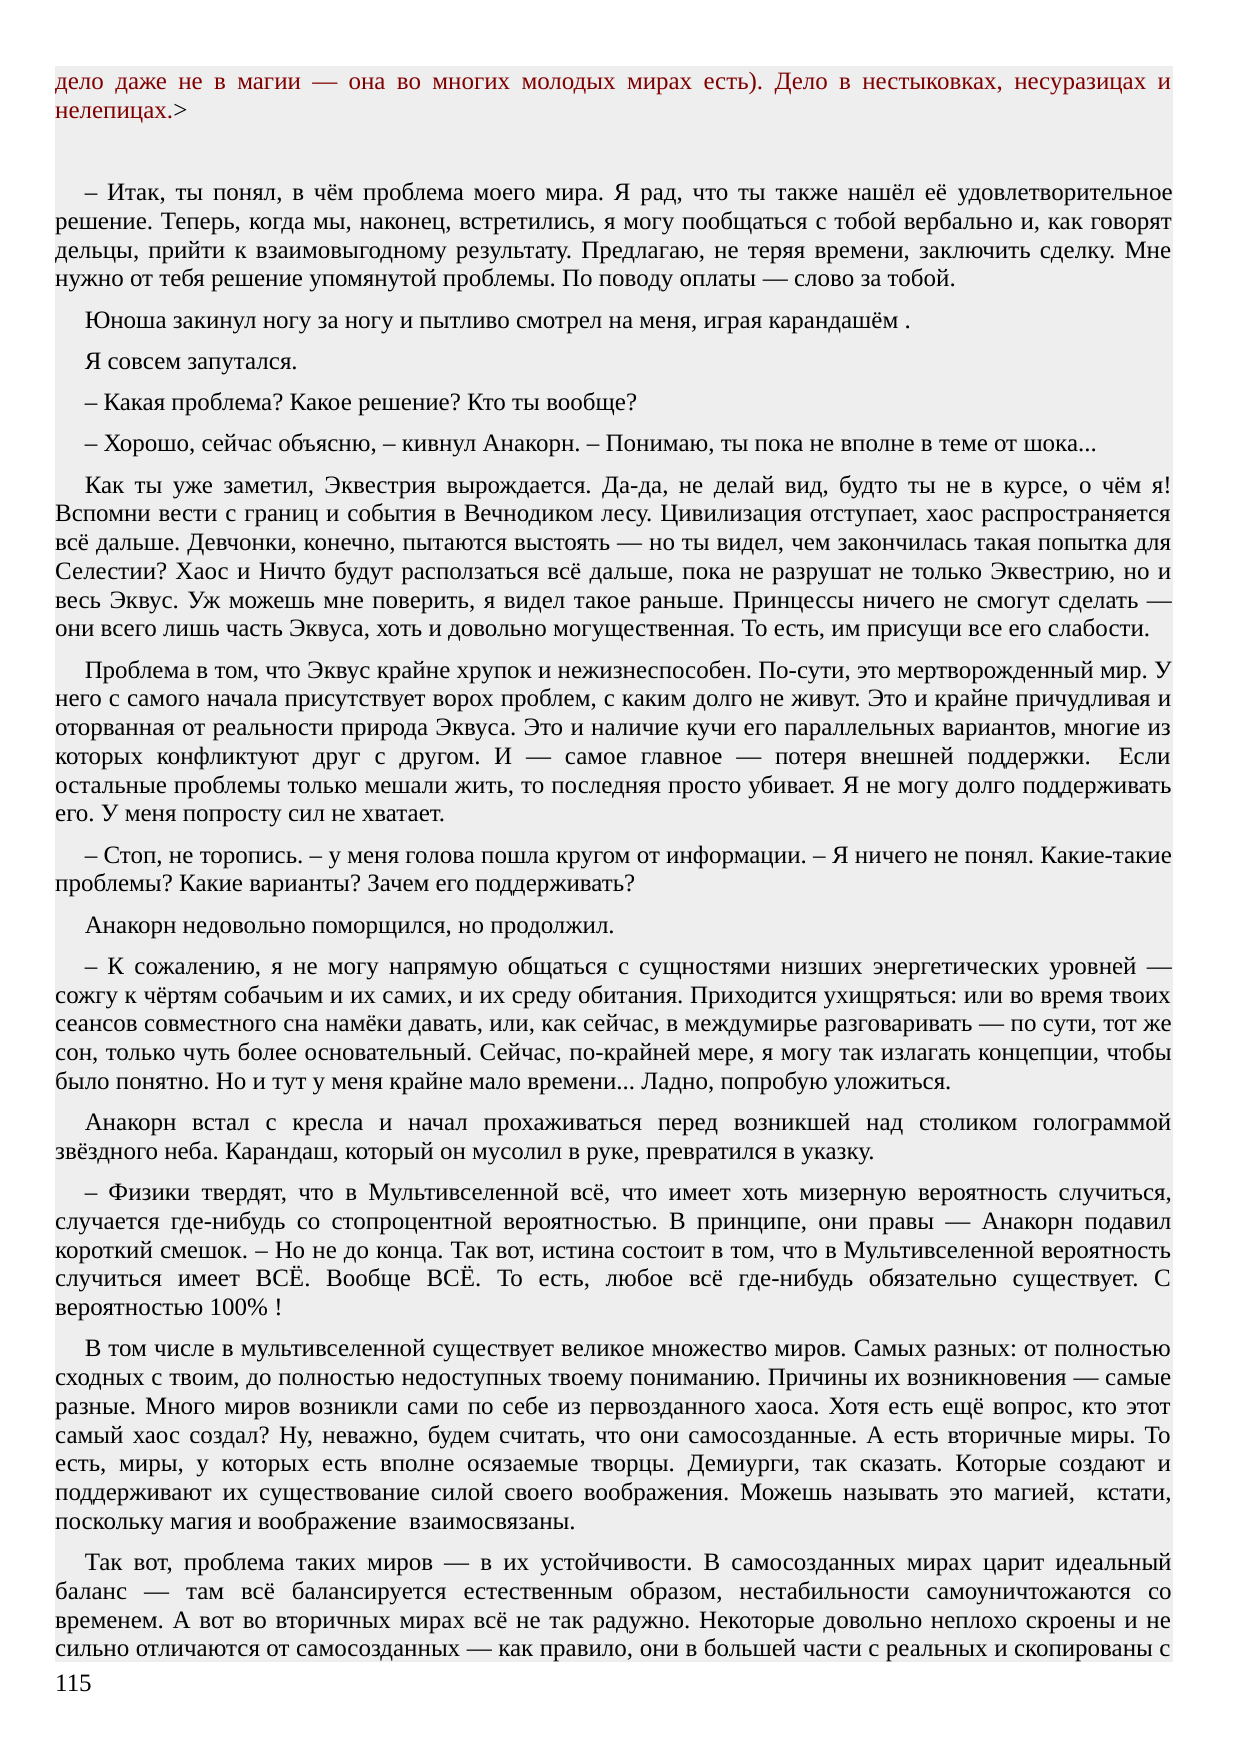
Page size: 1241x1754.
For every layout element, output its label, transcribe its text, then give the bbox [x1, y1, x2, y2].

text Юноша закинул ногу за ногу и пытливо смотрел на меня, играя карандашём . [55, 305, 1173, 333]
text – Хорошо, сейчас объясню, – кивнул Анакорн. – Понимаю, ты пока не вполне в теме от шока... [55, 428, 1173, 457]
text Анакорн недовольно поморщился, но продолжил. [55, 910, 1173, 938]
text – Физики твердят, что в Мультивселенной всё, что имеет хоть мизерную вероятность случиться, случается где-нибудь со стопроцентной вероятностью. В принципе, они правы — Анакорн подавил короткий смешок. – Но не до конца. Так вот, истина состоит в том, что в Мультивселенной вероятность случиться имеет ВСЁ. Вообще ВСЁ. То есть, любое всё где-нибудь обязательно существует. С вероятностью 100% ! [55, 1177, 1173, 1321]
text – Стоп, не торопись. – у меня голова пошла кругом от информации. – Я ничего не понял. Какие-такие проблемы? Какие варианты? Зачем его поддерживать? [55, 840, 1173, 897]
text Я совсем запутался. [55, 346, 1173, 375]
text – Итак, ты понял, в чём проблема моего мира. Я рад, что ты также нашёл её удовлетворительное решение. Теперь, когда мы, наконец, встретились, я могу пообщаться с тобой вербально и, как говорят дельцы, прийти к взаимовыгодному результату. Предлагаю, не теряя времени, заключить сделку. Мне нужно от тебя решение упомянутой проблемы. По поводу оплаты — слово за тобой. [55, 177, 1173, 292]
text Проблема в том, что Эквус крайне хрупок и нежизнеспособен. По-сути, это мертворожденный мир. У него с самого начала присутствует ворох проблем, с каким долго не живут. Это и крайне причудливая и оторванная от реальности природа Эквуса. Это и наличие кучи его параллельных вариантов, многие из которых конфликтуют друг с другом. И — самое главное — потеря внешней поддержки. Если остальные проблемы только мешали жить, то последняя просто убивает. Я не могу долго поддерживать его. У меня попросту сил не хватает. [55, 655, 1173, 827]
text Анакорн встал с кресла и начал прохаживаться перед возникшей над столиком голограммой звёздного неба. Карандаш, который он мусолил в руке, превратился в указку. [55, 1107, 1173, 1165]
text дело даже не в магии — она во многих молодых мирах есть). Дело в нестыковках, несуразицах и нелепицах.> [55, 66, 1173, 123]
text – Какая проблема? Какое решение? Кто ты вообще? [55, 387, 1173, 416]
text Как ты уже заметил, Эквестрия вырождается. Да-да, не делай вид, будто ты не в курсе, о чём я! Вспомни вести с границ и события в Вечнодиком лесу. Цивилизация отступает, хаос распространяется всё дальше. Девчонки, конечно, пытаются выстоять — но ты видел, чем закончилась такая попытка для Селестии? Хаос и Ничто будут расползаться всё дальше, пока не разрушат не только Эквестрию, но и весь Эквус. Уж можешь мне поверить, я видел такое раньше. Принцессы ничего не смогут сделать — они всего лишь часть Эквуса, хоть и довольно могущественная. То есть, им присущи все его слабости. [55, 470, 1173, 642]
text В том числе в мультивселенной существует великое множество миров. Самых разных: от полностью сходных с твоим, до полностью недоступных твоему пониманию. Причины их возникновения — самые разные. Много миров возникли сами по себе из первозданного хаоса. Хотя есть ещё вопрос, кто этот самый хаос создал? Ну, неважно, будем считать, что они самосозданные. А есть вторичные миры. То есть, миры, у которых есть вполне осязаемые творцы. Демиурги, так сказать. Которые создают и поддерживают их существование силой своего воображения. Можешь называть это магией, кстати, поскольку магия и воображение взаимосвязаны. [55, 1333, 1173, 1535]
text – К сожалению, я не могу напрямую общаться с сущностями низших энергетических уровней — сожгу к чёртям собачьим и их самих, и их среду обитания. Приходится ухищряться: или во время твоих сеансов совместного сна намёки давать, или, как сейчас, в междумирье разговаривать — по сути, тот же сон, только чуть более основательный. Сейчас, по-крайней мере, я могу так излагать концепции, чтобы было понятно. Но и тут у меня крайне мало времени... Ладно, попробую уложиться. [55, 951, 1173, 1095]
text Так вот, проблема таких миров — в их устойчивости. В самосозданных мирах царит идеальный баланс — там всё балансируется естественным образом, нестабильности самоуничтожаются со временем. А вот во вторичных мирах всё не так радужно. Некоторые довольно неплохо скроены и не сильно отличаются от самосозданных — как правило, они в большей части с реальных и скопированы с [55, 1547, 1173, 1662]
